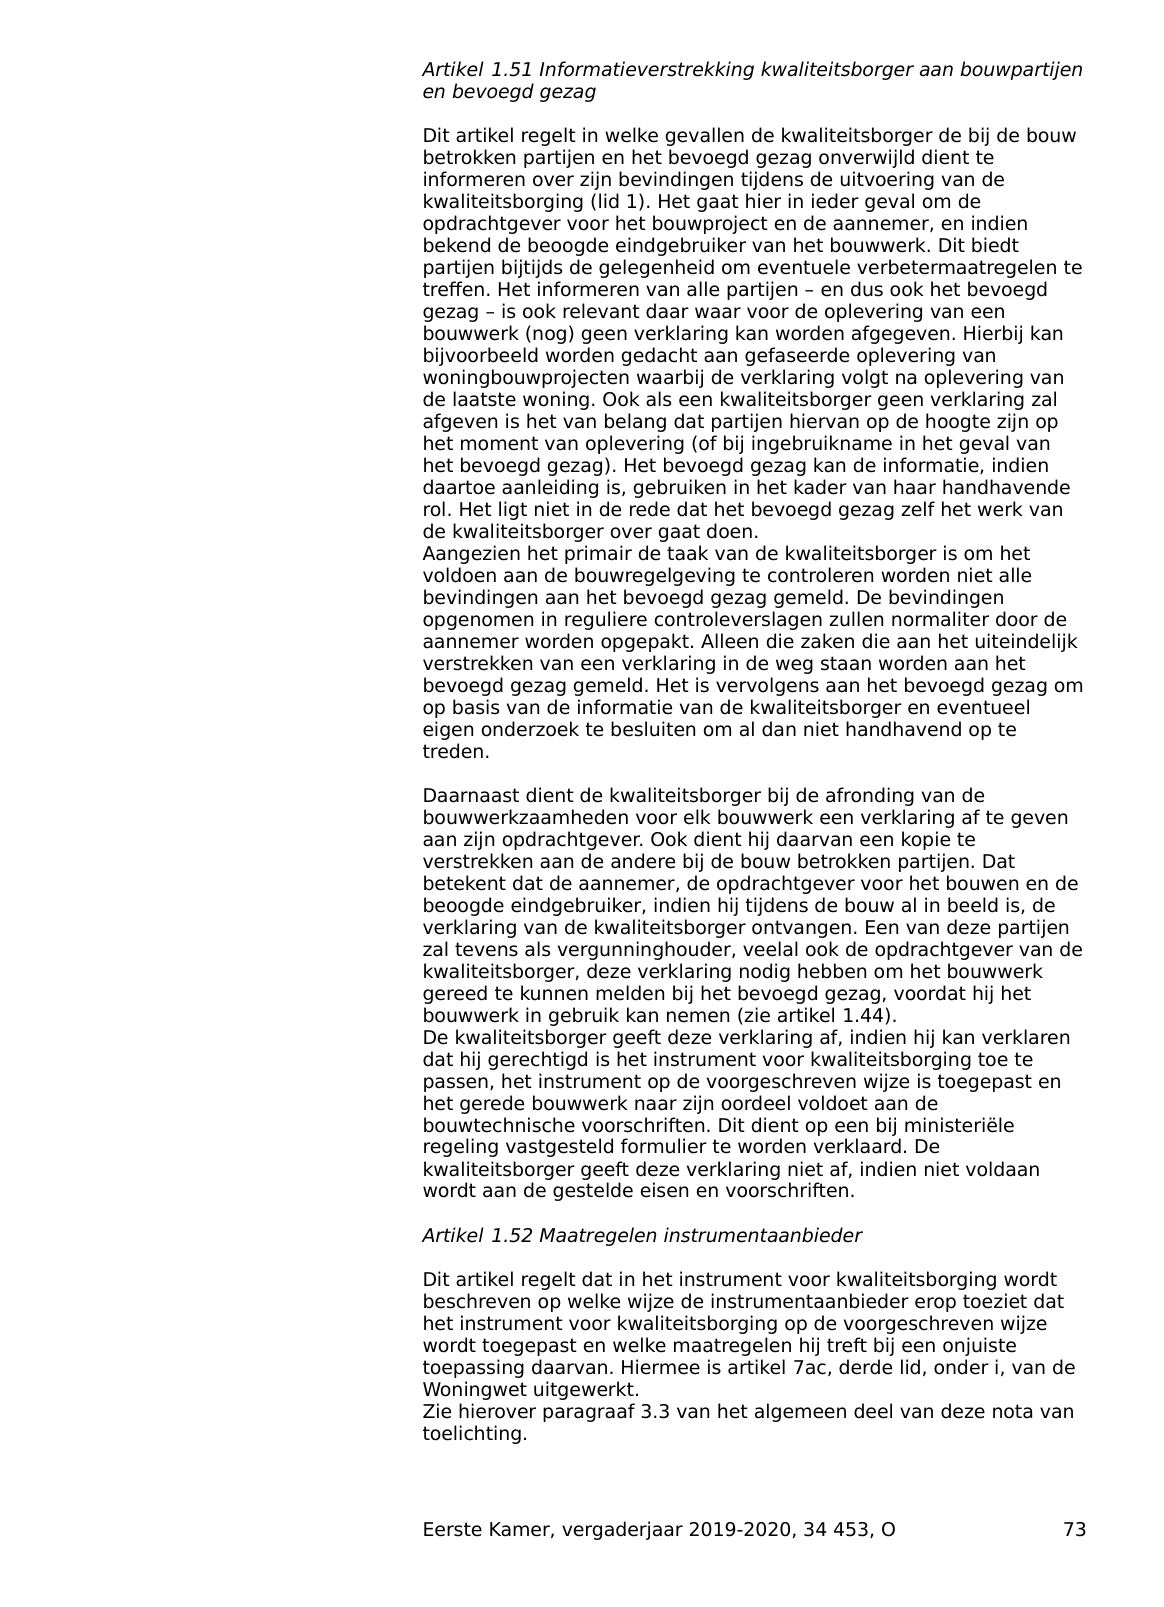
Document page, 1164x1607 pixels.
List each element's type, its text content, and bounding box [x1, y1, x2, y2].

text De kwaliteitsborger geeft deze verklaring af, indien hij kan verklaren dat hij gerechtigd is het instrument voor kwaliteitsborging toe te passen, het instrument op de voorgeschreven wijze is toegepast en het gerede bouwwerk naar zijn oordeel voldoet aan de bouwtechnische voorschriften. Dit dient op een bij ministeriële regeling vastgesteld formulier te worden verklaard. De kwaliteitsborger geeft deze verklaring niet af, indien niet voldaan wordt aan de gestelde eisen en voorschriften. [422, 1027, 1087, 1202]
subtitle Artikel 1.52 Maatregelen instrumentaanbieder [422, 1224, 1087, 1247]
text Dit artikel regelt dat in het instrument voor kwaliteitsborging wordt beschreven op welke wijze de instrumentaanbieder erop toeziet dat het instrument voor kwaliteitsborging op de voorgeschreven wijze wordt toegepast en welke maatregelen hij treft bij een onjuiste toepassing daarvan. Hiermee is artikel 7ac, derde lid, onder i, van de Woningwet uitgewerkt. [422, 1269, 1087, 1401]
text Dit artikel regelt in welke gevallen de kwaliteitsborger de bij de bouw betrokken partijen en het bevoegd gezag onverwijld dient te informeren over zijn bevindingen tijdens de uitvoering van de kwaliteitsborging (lid 1). Het gaat hier in ieder geval om de opdrachtgever voor het bouwproject en de aannemer, en indien bekend de beoogde eindgebruiker van het bouwwerk. Dit biedt partijen bijtijds de gelegenheid om eventuele verbetermaatregelen te treffen. Het informeren van alle partijen – en dus ook het bevoegd gezag – is ook relevant daar waar voor de oplevering van een bouwwerk (nog) geen verklaring kan worden afgegeven. Hierbij kan bijvoorbeeld worden gedacht aan gefaseerde oplevering van woningbouwprojecten waarbij de verklaring volgt na oplevering van de laatste woning. Ook als een kwaliteitsborger geen verklaring zal afgeven is het van belang dat partijen hiervan op de hoogte zijn op het moment van oplevering (of bij ingebruikname in het geval van het bevoegd gezag). Het bevoegd gezag kan de informatie, indien daartoe aanleiding is, gebruiken in het kader van haar handhavende rol. Het ligt niet in de rede dat het bevoegd gezag zelf het werk van de kwaliteitsborger over gaat doen. [422, 125, 1087, 543]
subtitle Artikel 1.51 Informatieverstrekking kwaliteitsborger aan bouwpartijen en bevoegd gezag [422, 59, 1087, 103]
text Aangezien het primair de taak van de kwaliteitsborger is om het voldoen aan de bouwregelgeving te controleren worden niet alle bevindingen aan het bevoegd gezag gemeld. De bevindingen opgenomen in reguliere controleverslagen zullen normaliter door de aannemer worden opgepakt. Alleen die zaken die aan het uiteindelijk verstrekken van een verklaring in de weg staan worden aan het bevoegd gezag gemeld. Het is vervolgens aan het bevoegd gezag om op basis van de informatie van de kwaliteitsborger en eventueel eigen onderzoek te besluiten om al dan niet handhavend op te treden. [422, 543, 1087, 763]
text Daarnaast dient de kwaliteitsborger bij de afronding van de bouwwerkzaamheden voor elk bouwwerk een verklaring af te geven aan zijn opdrachtgever. Ook dient hij daarvan een kopie te verstrekken aan de andere bij de bouw betrokken partijen. Dat betekent dat de aannemer, de opdrachtgever voor het bouwen en de beoogde eindgebruiker, indien hij tijdens de bouw al in beeld is, de verklaring van de kwaliteitsborger ontvangen. Een van deze partijen zal tevens als vergunninghouder, veelal ook de opdrachtgever van de kwaliteitsborger, deze verklaring nodig hebben om het bouwwerk gereed te kunnen melden bij het bevoegd gezag, voordat hij het bouwwerk in gebruik kan nemen (zie artikel 1.44). [422, 785, 1087, 1027]
text Zie hierover paragraaf 3.3 van het algemeen deel van deze nota van toelichting. [422, 1401, 1087, 1444]
